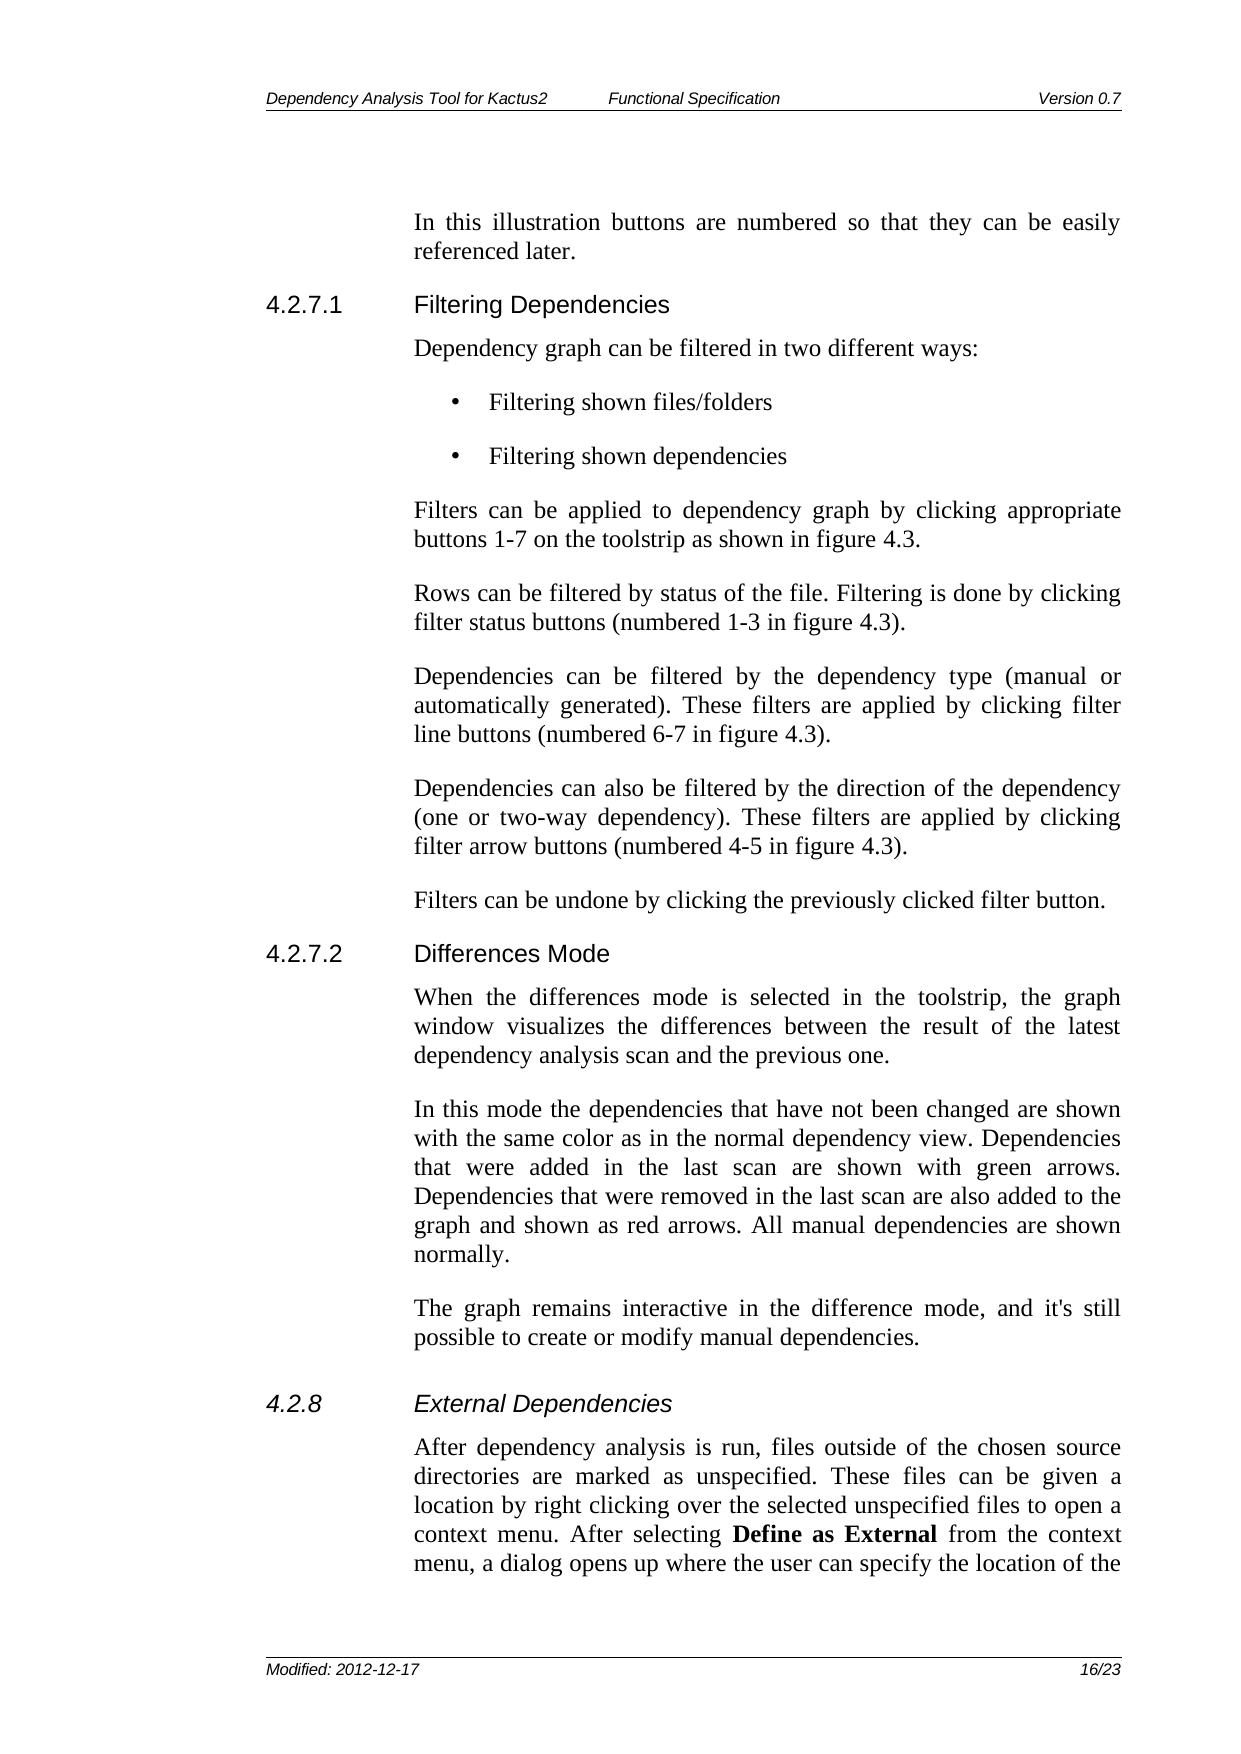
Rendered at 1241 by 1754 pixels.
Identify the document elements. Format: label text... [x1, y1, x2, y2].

list Filtering shown dependencies [451, 441, 1122, 470]
text In this illustration buttons are numbered so that they can be easily referenced later. [413, 207, 1122, 265]
text In this mode the dependencies that have not been changed are shown with the same color as in the normal dependency view. Dependencies that were added in the last scan are shown with green arrows. Dependencies that were removed in the last scan are also added to the graph and shown as red arrows. All manual dependencies are shown normally. [413, 1094, 1122, 1268]
text Filters can be undone by clicking the previously clicked filter button. [413, 884, 1122, 914]
text Rows can be filtered by status of the file. Filtering is done by clicking filter status buttons (numbered 1-3 in figure 4.3). [413, 578, 1122, 636]
list Filtering shown files/folders [451, 387, 1122, 416]
subtitle Filtering Dependencies [266, 290, 1122, 319]
text When the differences mode is selected in the toolstrip, the graph window visualizes the differences between the result of the latest dependency analysis scan and the previous one. [413, 982, 1122, 1069]
text Filters can be applied to dependency graph by clicking appropriate buttons 1-7 on the toolstrip as shown in figure 4.3. [413, 495, 1122, 553]
text The graph remains interactive in the difference mode, and it's still possible to create or modify manual dependencies. [413, 1293, 1122, 1351]
text After dependency analysis is run, files outside of the chosen source directories are marked as unspecified. These files can be given a location by right clicking over the selected unspecified files to open a context menu. After selecting Define as External from the context menu, a dialog opens up where the user can specify the location of the [413, 1432, 1122, 1577]
text Dependencies can also be filtered by the direction of the dependency (one or two-way dependency). These filters are applied by clicking filter arrow buttons (numbered 4-5 in figure 4.3). [413, 773, 1122, 860]
text Dependencies can be filtered by the dependency type (manual or automatically generated). These filters are applied by clicking filter line buttons (numbered 6-7 in figure 4.3). [413, 661, 1122, 748]
text Dependency graph can be filtered in two different ways: [413, 333, 1122, 362]
subtitle Differences Mode [266, 938, 1122, 967]
subtitle External Dependencies [266, 1388, 1122, 1418]
